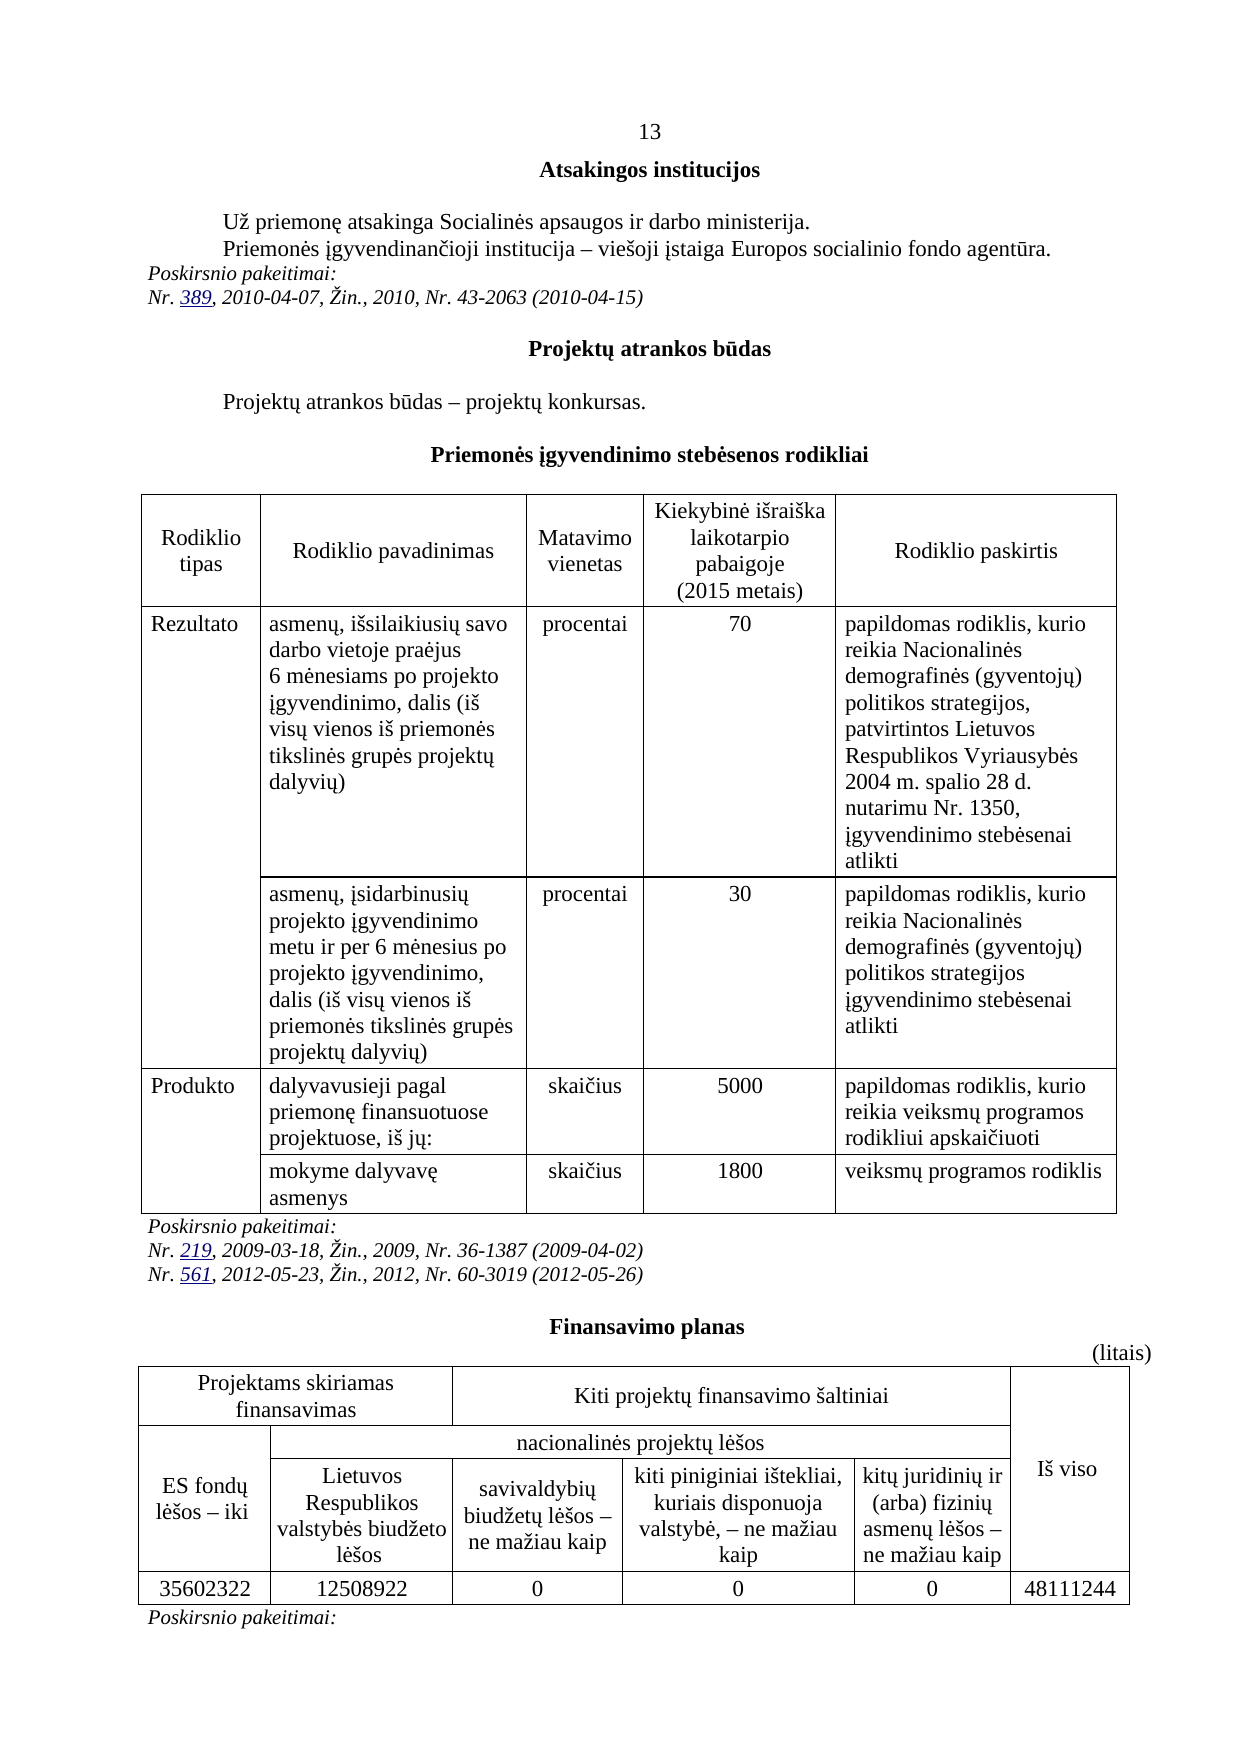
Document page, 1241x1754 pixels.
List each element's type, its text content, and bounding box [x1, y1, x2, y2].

text Projektų atrankos būdas [148, 336, 1152, 362]
table_cell 12508922 [271, 1572, 452, 1604]
table_header Projektams skiriamas finansavimas [139, 1367, 452, 1425]
table_cell Rezultato [142, 607, 260, 876]
table_cell nacionalinės projektų lėšos [271, 1426, 1010, 1458]
text Nr. 389, 2010-04-07, Žin., 2010, Nr. 43-2063 (2010-04-15) [148, 285, 1152, 309]
table_cell skaičius [527, 1155, 643, 1213]
text Poskirsnio pakeitimai: [148, 261, 1152, 285]
table_cell dalyvavusieji pagal priemonę finansuotuose projektuose, iš jų: [261, 1069, 526, 1154]
text Priemonės įgyvendinimo stebėsenos rodikliai [148, 441, 1152, 467]
table_cell Produkto [142, 1069, 260, 1154]
text Poskirsnio pakeitimai: [148, 1605, 1152, 1629]
text Už priemonę atsakinga Socialinės apsaugos ir darbo ministerija. [148, 208, 1152, 235]
table_cell 0 [855, 1572, 1010, 1604]
table_cell kitų juridinių ir (arba) fizinių asmenų lėšos – ne mažiau kaip [855, 1459, 1010, 1571]
table_cell [142, 1154, 260, 1213]
table_header Matavimo vienetas [527, 495, 643, 606]
table_cell 70 [644, 607, 835, 876]
table_header Kiti projektų finansavimo šaltiniai [453, 1367, 1010, 1425]
table_header Rodiklio tipas [142, 495, 260, 606]
text Nr. 561, 2012-05-23, Žin., 2012, Nr. 60-3019 (2012-05-26) [148, 1262, 1152, 1286]
table_header Rodiklio paskirtis [836, 495, 1116, 606]
table_header Iš viso [1011, 1367, 1129, 1571]
text (litais) [148, 1339, 1152, 1366]
table_cell 0 [453, 1572, 622, 1604]
table_cell procentai [527, 607, 643, 876]
table_header Kiekybinė išraiška laikotarpio pabaigoje (2015 metais) [644, 495, 835, 606]
table_cell papildomas rodiklis, kurio reikia Nacionalinės demografinės (gyventojų) politikos strategijos, patvirtintos Lietuvos Respublikos Vyriausybės 2004 m. spalio 28 d. nutarimu Nr. 1350, įgyvendinimo stebėsenai atlikti [836, 607, 1116, 876]
table_cell veiksmų programos rodiklis [836, 1155, 1116, 1213]
table_cell 35602322 [139, 1572, 270, 1604]
text Projektų atrankos būdas – projektų konkursas. [148, 388, 1152, 414]
table_cell 0 [623, 1572, 854, 1604]
table_cell [142, 876, 260, 1068]
text Finansavimo planas [148, 1313, 1152, 1339]
table_cell kiti piniginiai ištekliai, kuriais disponuoja valstybė, – ne mažiau kaip [623, 1459, 854, 1571]
table_cell asmenų, išsilaikiusių savo darbo vietoje praėjus 6 mėnesiams po projekto įgyvendinimo, dalis (iš visų vienos iš priemonės tikslinės grupės projektų dalyvių) [261, 607, 526, 876]
text Atsakingos institucijos [148, 156, 1152, 182]
table_cell 30 [644, 878, 835, 1068]
table_cell 48111244 [1011, 1572, 1129, 1604]
table_cell papildomas rodiklis, kurio reikia veiksmų programos rodikliui apskaičiuoti [836, 1069, 1116, 1154]
table_cell skaičius [527, 1069, 643, 1154]
table_cell papildomas rodiklis, kurio reikia Nacionalinės demografinės (gyventojų) politikos strategijos įgyvendinimo stebėsenai atlikti [836, 878, 1116, 1068]
text Priemonės įgyvendinančioji institucija – viešoji įstaiga Europos socialinio fondo agentūra. [148, 235, 1152, 261]
table_cell 1800 [644, 1155, 835, 1213]
table_cell ES fondų lėšos – iki [139, 1426, 270, 1571]
table_cell procentai [527, 878, 643, 1068]
table_header Rodiklio pavadinimas [261, 495, 526, 606]
text Poskirsnio pakeitimai: [148, 1214, 1152, 1238]
table_cell 5000 [644, 1069, 835, 1154]
table_cell savivaldybių biudžetų lėšos – ne mažiau kaip [453, 1459, 622, 1571]
table_cell mokyme dalyvavę asmenys [261, 1155, 526, 1213]
table_cell Lietuvos Respublikos valstybės biudžeto lėšos [271, 1459, 452, 1571]
table_cell asmenų, įsidarbinusių projekto įgyvendinimo metu ir per 6 mėnesius po projekto įgyvendinimo, dalis (iš visų vienos iš priemonės tikslinės grupės projektų dalyvių) [261, 878, 526, 1068]
text Nr. 219, 2009-03-18, Žin., 2009, Nr. 36-1387 (2009-04-02) [148, 1238, 1152, 1262]
